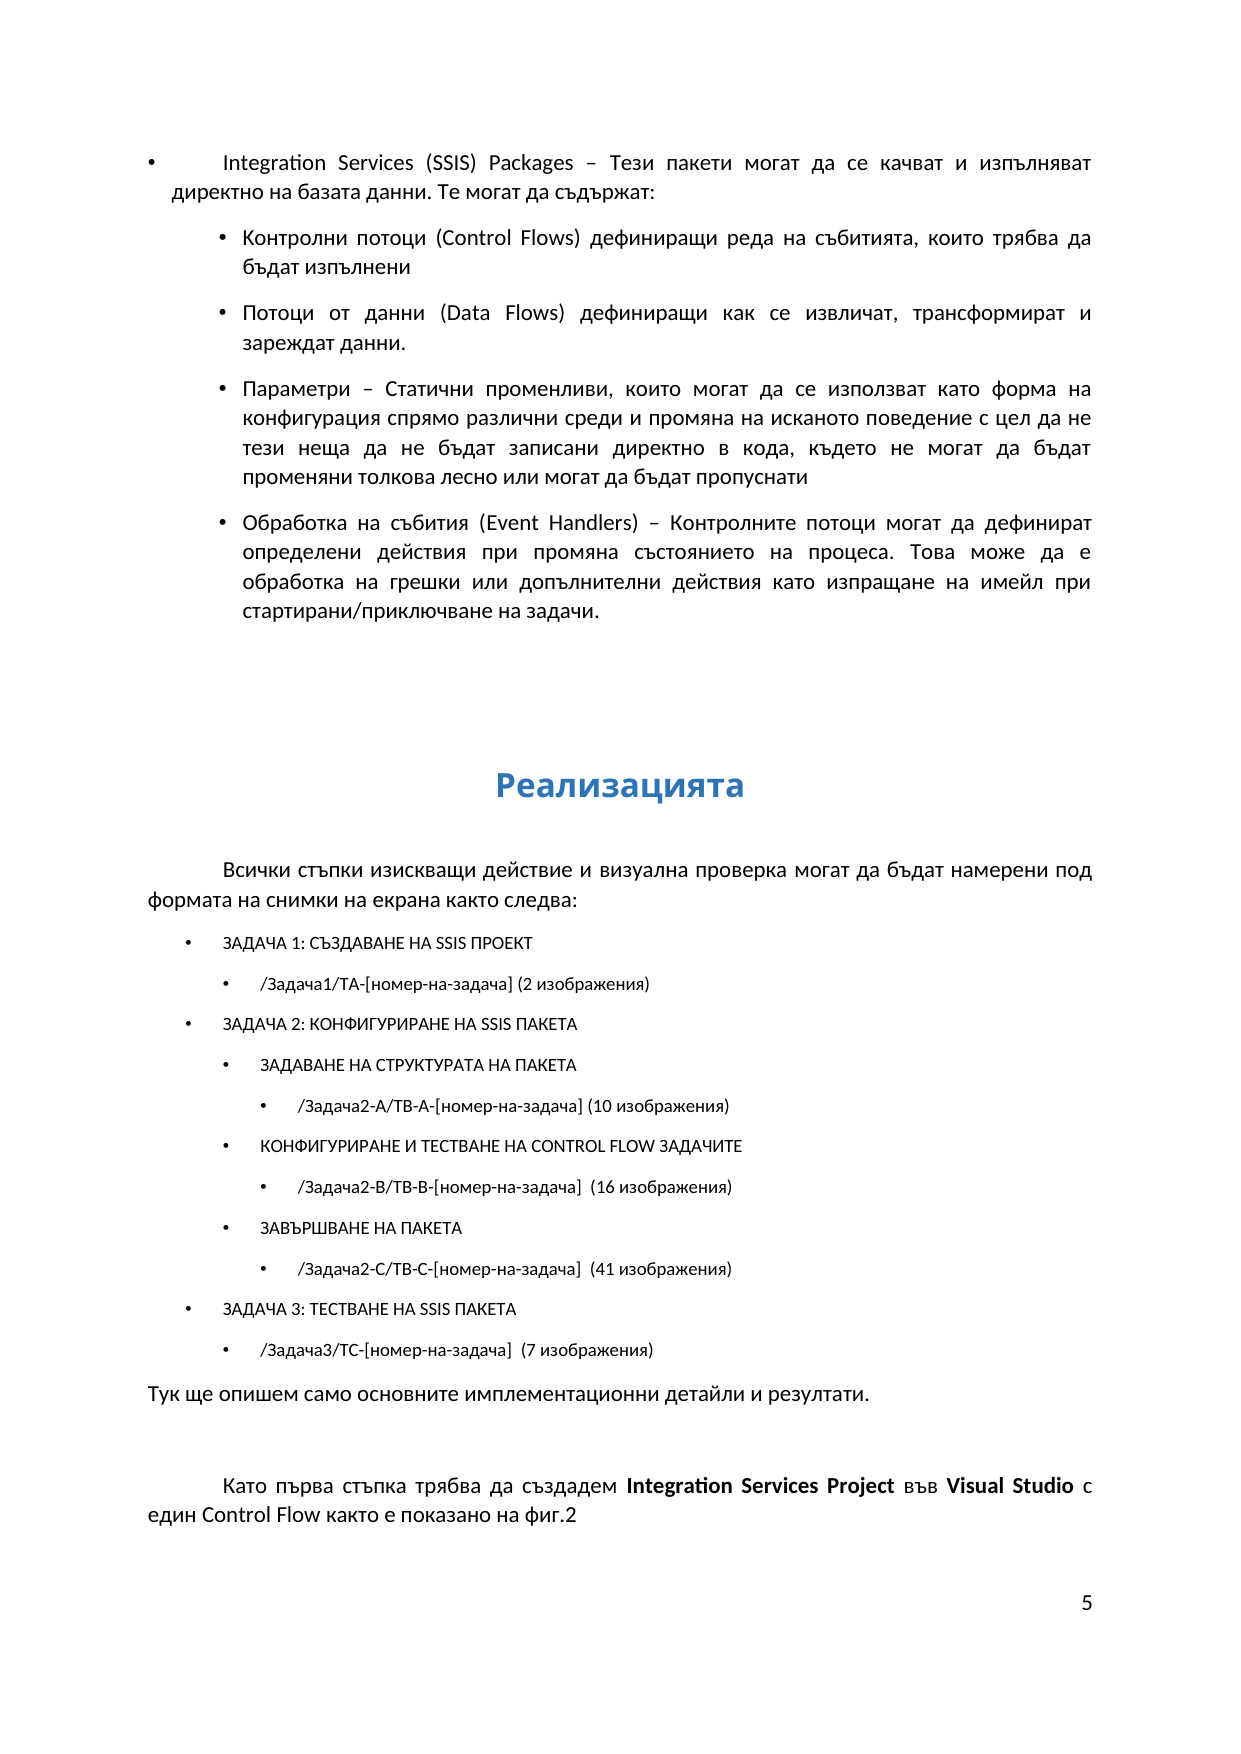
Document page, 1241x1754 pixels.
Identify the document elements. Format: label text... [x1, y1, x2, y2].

list ЗАДАВАНЕ НА СТРУКТУРАТА НА ПАКЕТА [223, 1053, 1092, 1076]
list КОНФИГУРИРАНЕ И ТЕСТВАНЕ НА CONTROL FLOW ЗАДАЧИТЕ [223, 1135, 1092, 1158]
list ЗАДАЧА 2: КОНФИГУРИРАНЕ НА SSIS ПАКЕТА [185, 1012, 1092, 1035]
text Като първа стъпка трябва да създадем Integration Services Project във Visual Studio с един Control Flow както е показано на фиг.2 [148, 1471, 1092, 1528]
list /Задача2-C/TB-C-[номер-на-задача] (41 изображения) [260, 1257, 1092, 1280]
text Тук ще опишем само основните имплементационни детайли и резултати. [148, 1379, 1092, 1407]
list Integration Services (SSIS) Packages – Тези пакети могат да се качват и изпълняват директно на базата данни. Те могат да съдържат: [148, 148, 1092, 205]
list ЗАДАЧА 1: СЪЗДАВАНЕ НА SSIS ПРОЕКТ [185, 931, 1092, 954]
list Параметри – Статични променливи, които могат да се използват като форма на конфигурация спрямо различни среди и промяна на исканото поведение с цел да не тези неща да не бъдат записани директно в кода, където не могат да бъдат променяни толкова лесно или могат да бъдат пропуснати [218, 374, 1092, 490]
list ЗАДАЧА 3: ТЕСТВАНЕ НА SSIS ПАКЕТА [185, 1298, 1092, 1321]
list /Задача1/TA-[номер-на-задача] (2 изображения) [223, 972, 1092, 995]
subtitle Реализацията [148, 762, 1092, 807]
list Kонтролни потоци (Control Flows) дефиниращи реда на събитията, които трябва да бъдат изпълнени [218, 223, 1092, 281]
list /Задача2-B/TB-B-[номер-на-задача] (16 изображения) [260, 1175, 1092, 1198]
list Потоци от данни (Data Flows) дефиниращи как се извличат, трансформират и зареждат данни. [218, 298, 1092, 356]
list Обработка на събития (Event Handlers) – Контролните потоци могат да дефинират определени действия при промяна състоянието на процеса. Това може да е обработка на грешки или допълнителни действия като изпращане на имейл при стартирани/приключване на задачи. [218, 508, 1092, 624]
list /Задача3/TC-[номер-на-задача] (7 изображения) [223, 1338, 1092, 1361]
list /Задача2-A/TB-A-[номер-на-задача] (10 изображения) [260, 1094, 1092, 1117]
list ЗАВЪРШВАНЕ НА ПАКЕТА [223, 1216, 1092, 1239]
text Всички стъпки изискващи действие и визуална проверка могат да бъдат намерени под формата на снимки на екрана както следва: [148, 856, 1092, 913]
